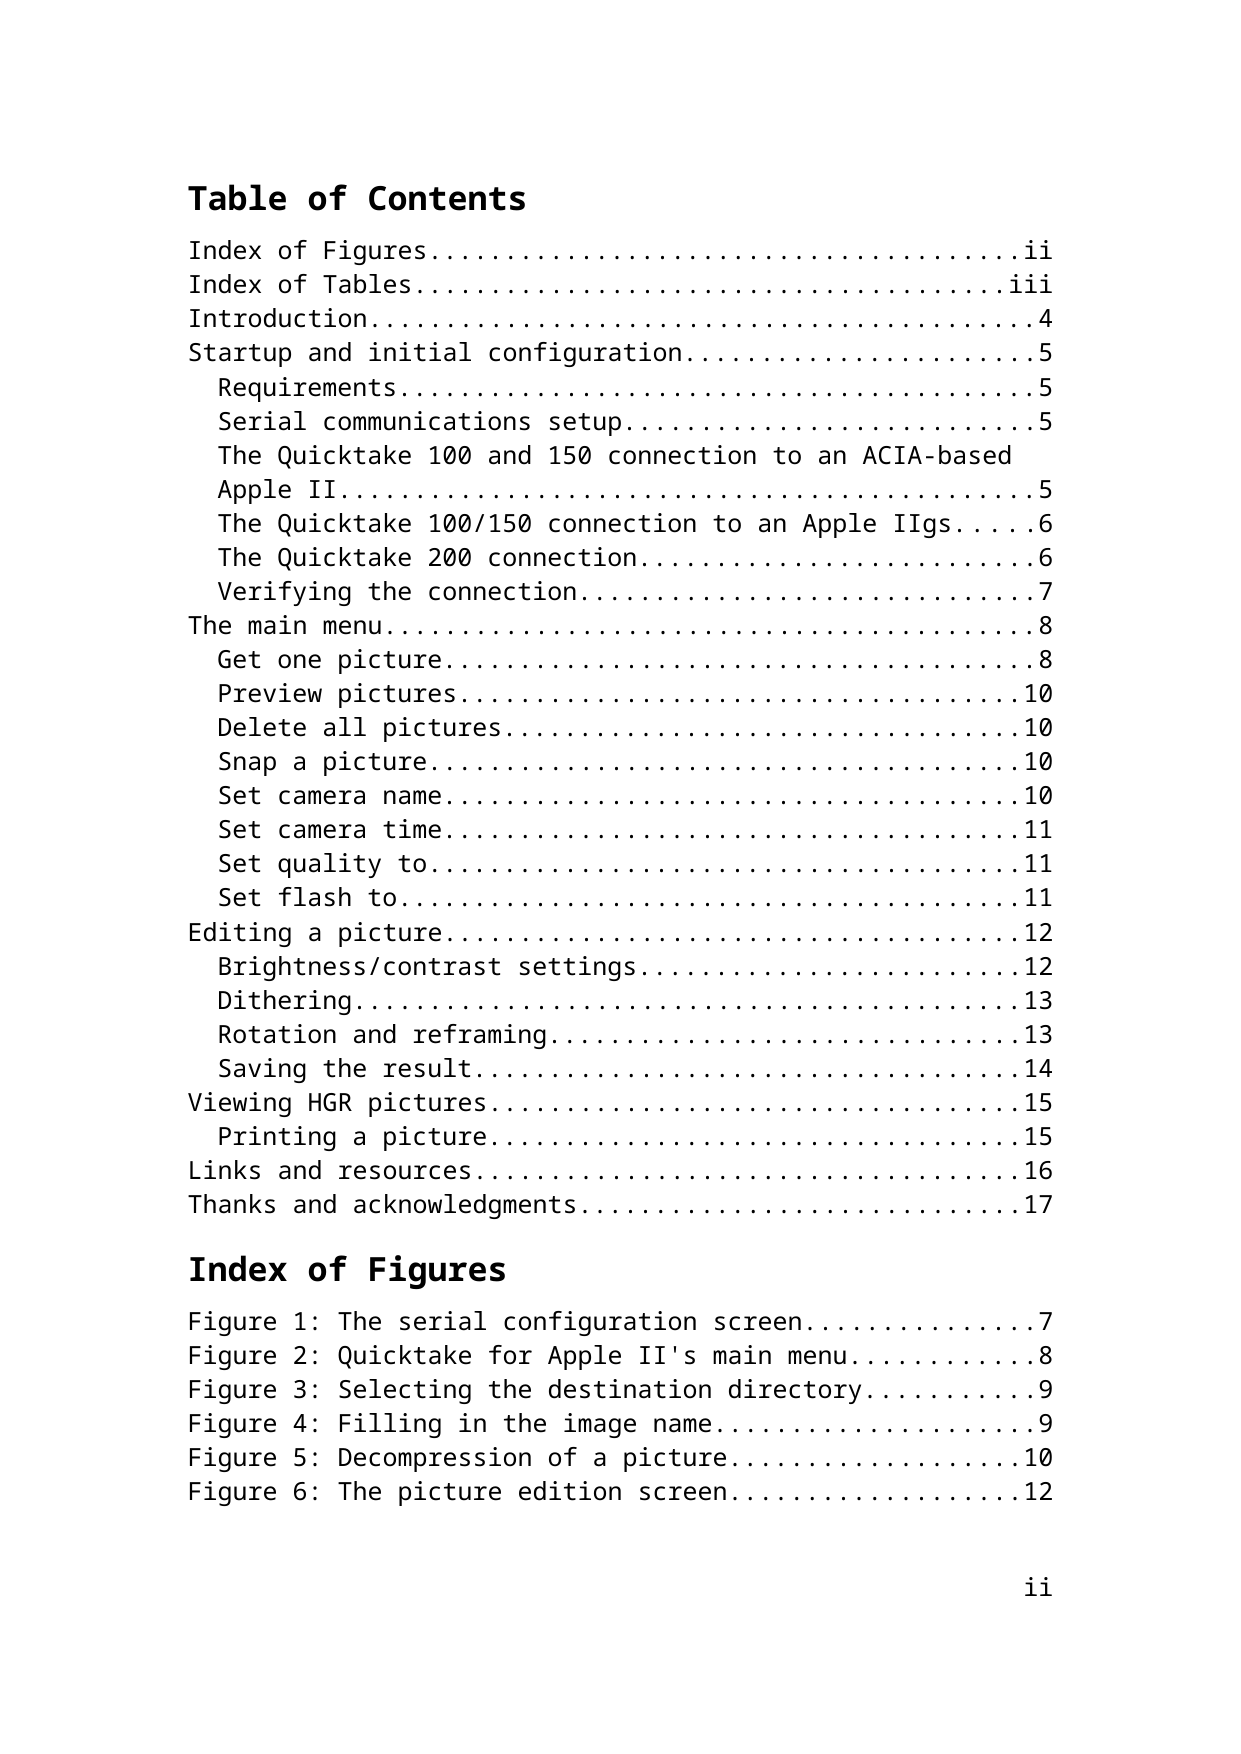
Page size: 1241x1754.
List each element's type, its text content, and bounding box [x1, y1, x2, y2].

text Links and resources 16 [187, 1153, 1053, 1187]
text Saving the result 14 [217, 1050, 1053, 1084]
text Index of Figures ii [187, 233, 1053, 267]
text Set camera name 10 [217, 778, 1053, 812]
text The Quicktake 100 and 150 connection to an ACIA-based Apple II 5 [217, 437, 1053, 505]
text Startup and initial configuration 5 [187, 335, 1053, 369]
text The Quicktake 200 connection 6 [217, 539, 1053, 573]
text Brightness/contrast settings 12 [217, 948, 1053, 982]
text Figure 4: Filling in the image name 9 [187, 1406, 1053, 1440]
text Get one picture 8 [217, 642, 1053, 676]
text Figure 6: The picture edition screen 12 [187, 1474, 1053, 1508]
subtitle Table of Contents [187, 175, 1053, 220]
text Set camera time 11 [217, 812, 1053, 846]
text Set flash to... 11 [217, 880, 1053, 914]
text Index of Tables iii [187, 267, 1053, 301]
text Thanks and acknowledgments 17 [187, 1187, 1053, 1221]
text Set quality to... 11 [217, 846, 1053, 880]
text Requirements 5 [217, 369, 1053, 403]
text Figure 1: The serial configuration screen 7 [187, 1304, 1053, 1338]
text Rotation and reframing 13 [217, 1016, 1053, 1050]
text Snap a picture 10 [217, 744, 1053, 778]
text The main menu 8 [187, 608, 1053, 642]
text Viewing HGR pictures 15 [187, 1084, 1053, 1118]
text Introduction 4 [187, 301, 1053, 335]
text The Quicktake 100/150 connection to an Apple IIgs 6 [217, 505, 1053, 539]
text Figure 5: Decompression of a picture 10 [187, 1440, 1053, 1474]
text Serial communications setup 5 [217, 403, 1053, 437]
text Dithering 13 [217, 982, 1053, 1016]
text Figure 2: Quicktake for Apple II's main menu 8 [187, 1338, 1053, 1372]
text Preview pictures 10 [217, 676, 1053, 710]
text Printing a picture 15 [217, 1118, 1053, 1153]
text Delete all pictures 10 [217, 710, 1053, 744]
text Editing a picture 12 [187, 914, 1053, 948]
text Figure 3: Selecting the destination directory 9 [187, 1372, 1053, 1406]
text Verifying the connection 7 [217, 573, 1053, 608]
subtitle Index of Figures [187, 1246, 1053, 1291]
